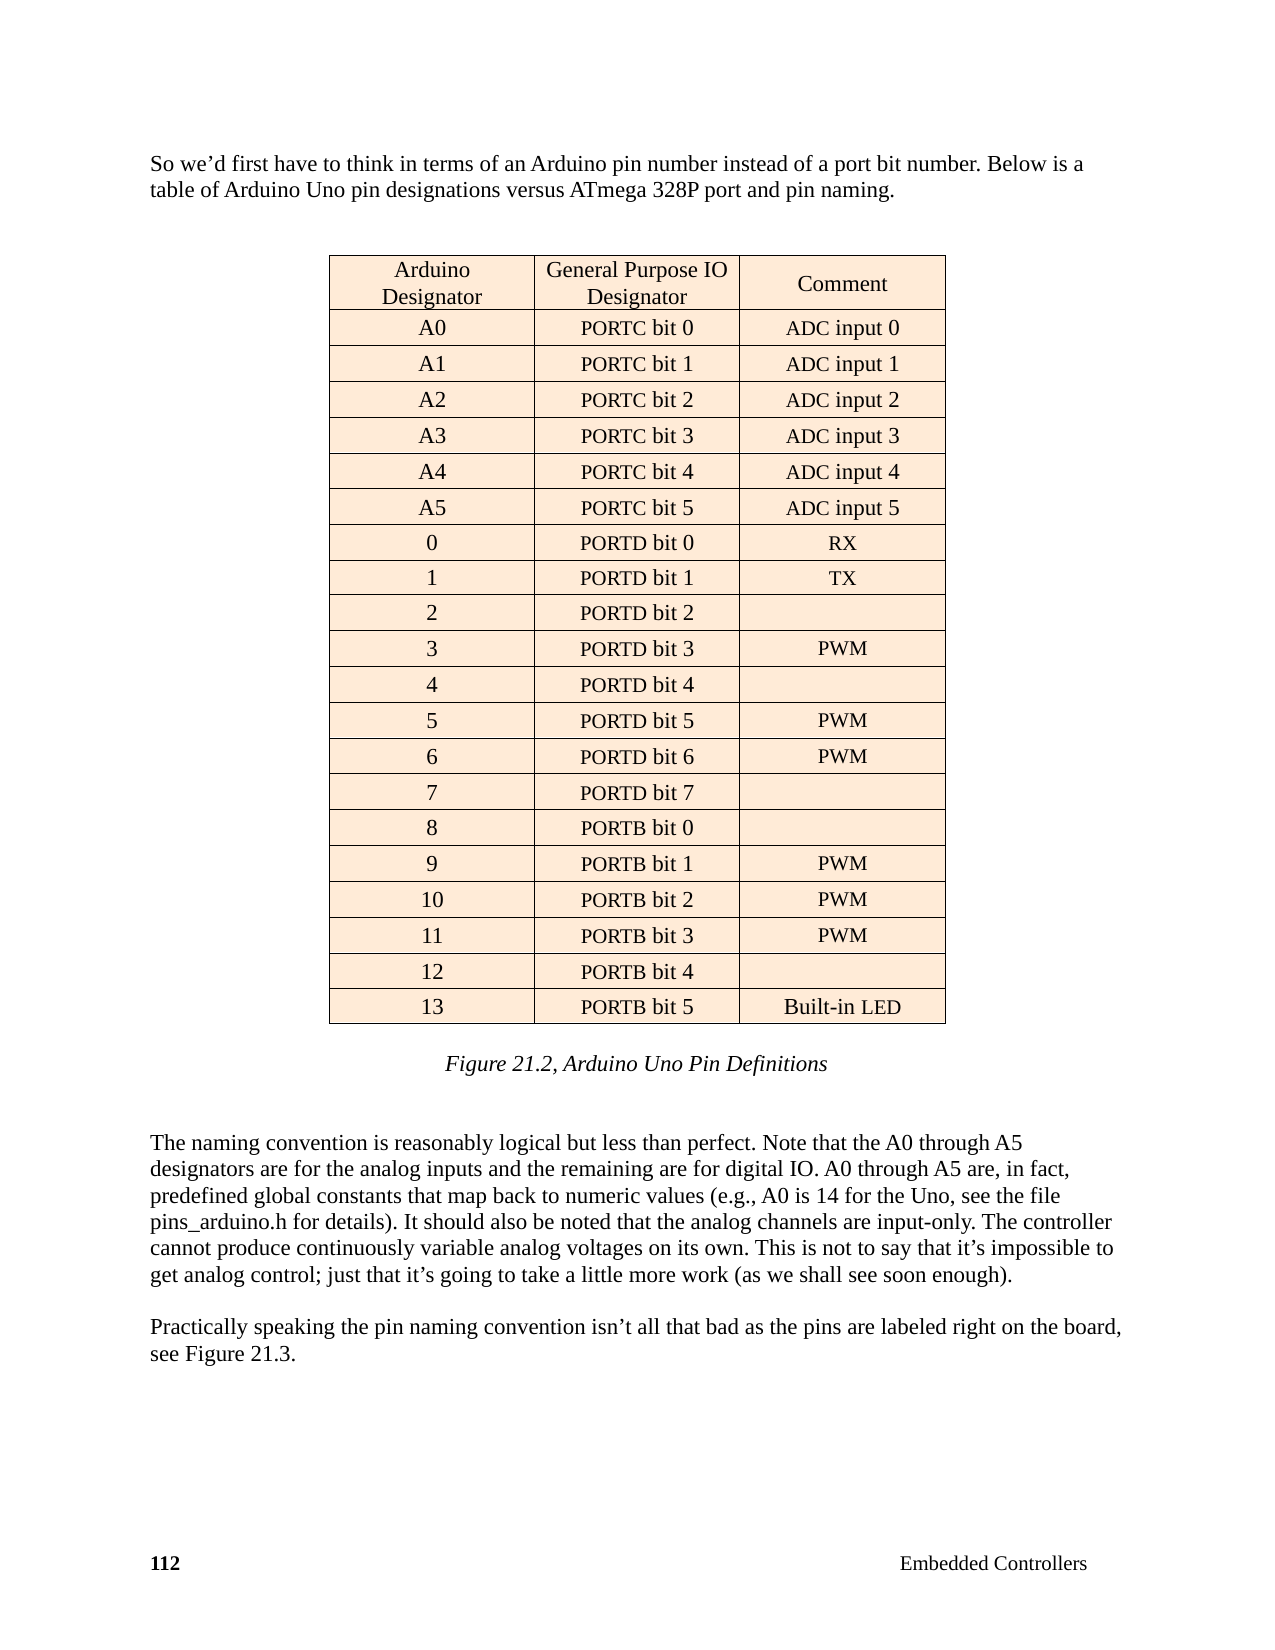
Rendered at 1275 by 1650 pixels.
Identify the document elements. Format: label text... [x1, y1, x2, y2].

table_cell PWM [740, 846, 945, 881]
table_cell PWM [740, 703, 945, 737]
table_cell A5 [330, 489, 534, 524]
table_header Arduino Designator [330, 256, 534, 309]
table_cell A4 [330, 454, 534, 488]
table_cell 8 [330, 810, 534, 845]
table_cell ADC input 0 [740, 310, 945, 345]
table_cell PORTB bit 2 [535, 882, 739, 917]
table_cell 3 [330, 631, 534, 666]
table_cell A3 [330, 418, 534, 452]
table_cell PORTC bit 4 [535, 454, 739, 488]
text Figure 21.2, Arduino Uno Pin Definitions [150, 1050, 1125, 1076]
table_cell PORTC bit 0 [535, 310, 739, 345]
table_cell [740, 810, 945, 845]
table_cell [740, 954, 945, 988]
table_cell [740, 595, 945, 630]
table_cell 1 [330, 561, 534, 594]
table_cell PORTB bit 3 [535, 918, 739, 952]
table_cell 7 [330, 774, 534, 809]
table_cell ADC input 2 [740, 382, 945, 417]
table_cell PWM [740, 631, 945, 666]
table_cell Built-in LED [740, 989, 945, 1022]
table_cell 13 [330, 989, 534, 1022]
table_cell ADC input 3 [740, 418, 945, 452]
table_header General Purpose IO Designator [535, 256, 739, 309]
table_cell PORTB bit 4 [535, 954, 739, 988]
table_cell 11 [330, 918, 534, 952]
table_cell PORTD bit 5 [535, 703, 739, 737]
table_cell 9 [330, 846, 534, 881]
table_cell PWM [740, 918, 945, 952]
table_cell PORTB bit 1 [535, 846, 739, 881]
table_cell 12 [330, 954, 534, 988]
table_cell PORTD bit 0 [535, 525, 739, 560]
table_cell PORTC bit 5 [535, 489, 739, 524]
table_cell PWM [740, 882, 945, 917]
text So we’d first have to think in terms of an Arduino pin number instead of a port bit number. Below is a table of Arduino Uno pin designations versus ATmega 328P port and pin naming. [150, 150, 1125, 203]
table_cell PORTC bit 1 [535, 346, 739, 381]
table_cell RX [740, 525, 945, 560]
table_cell [740, 774, 945, 809]
table_cell 6 [330, 739, 534, 773]
table_cell A1 [330, 346, 534, 381]
table_cell [740, 667, 945, 702]
table_cell 2 [330, 595, 534, 630]
table_cell PWM [740, 739, 945, 773]
table_cell PORTC bit 3 [535, 418, 739, 452]
table_cell 5 [330, 703, 534, 737]
table_header Comment [740, 256, 945, 309]
table_cell TX [740, 561, 945, 594]
table_cell PORTD bit 6 [535, 739, 739, 773]
table_cell PORTD bit 2 [535, 595, 739, 630]
text Practically speaking the pin naming convention isn’t all that bad as the pins are labeled right on the board, see Figure 21.3. [150, 1313, 1125, 1366]
table_cell 0 [330, 525, 534, 560]
table_cell A0 [330, 310, 534, 345]
table_cell A2 [330, 382, 534, 417]
table_cell PORTD bit 1 [535, 561, 739, 594]
table_cell PORTD bit 7 [535, 774, 739, 809]
text The naming convention is reasonably logical but less than perfect. Note that the A0 through A5 designators are for the analog inputs and the remaining are for digital IO. A0 through A5 are, in fact, predefined global constants that map back to numeric values (e.g., A0 is 14 for the Uno, see the file pins_arduino.h for details). It should also be noted that the analog channels are input-only. The controller cannot produce continuously variable analog voltages on its own. This is not to say that it’s impossible to get analog control; just that it’s going to take a little more work (as we shall see soon enough). [150, 1129, 1125, 1287]
table_cell ADC input 4 [740, 454, 945, 488]
table_cell ADC input 1 [740, 346, 945, 381]
table_cell PORTB bit 0 [535, 810, 739, 845]
table_cell ADC input 5 [740, 489, 945, 524]
table_cell PORTB bit 5 [535, 989, 739, 1022]
table_cell PORTC bit 2 [535, 382, 739, 417]
table_cell PORTD bit 4 [535, 667, 739, 702]
table_cell 4 [330, 667, 534, 702]
table_cell 10 [330, 882, 534, 917]
table_cell PORTD bit 3 [535, 631, 739, 666]
